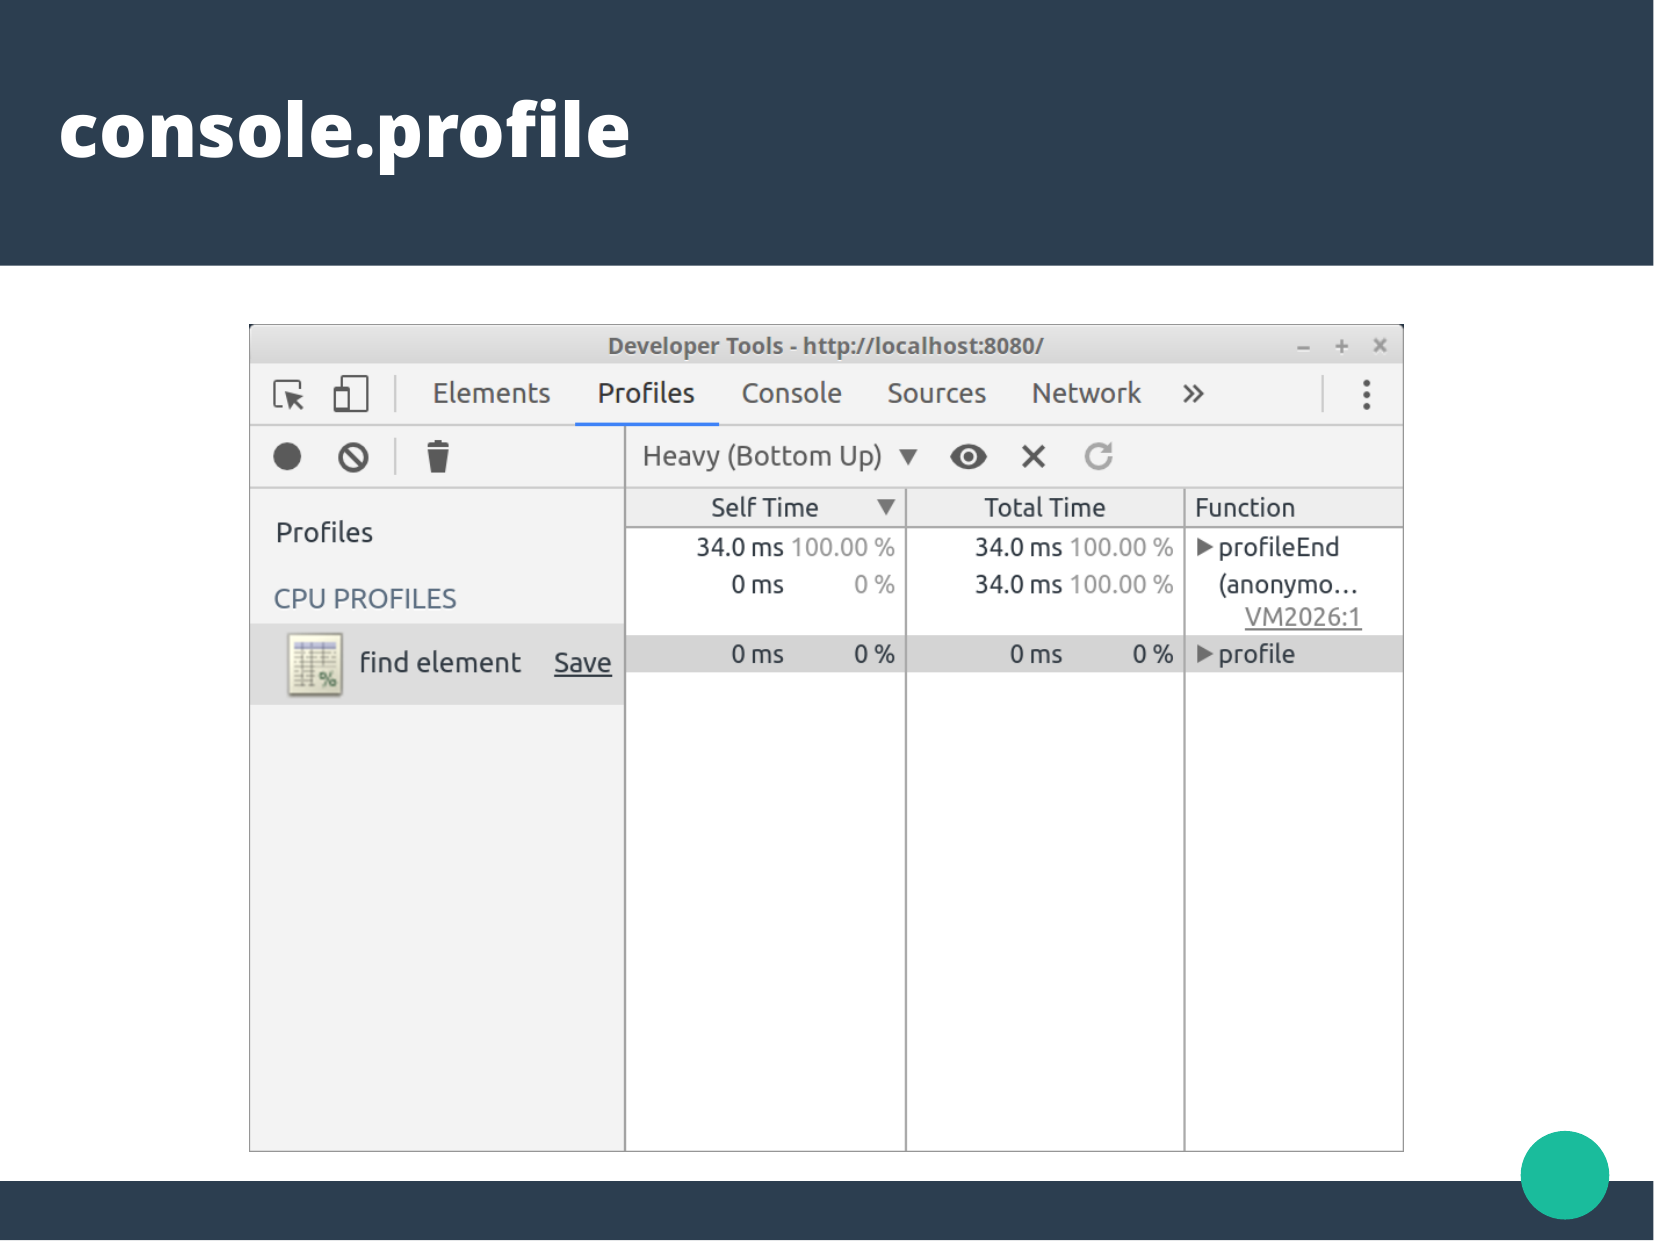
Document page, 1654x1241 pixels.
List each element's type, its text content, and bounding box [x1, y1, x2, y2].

picture [249, 324, 1404, 1152]
title console.profile [59, 49, 1595, 207]
